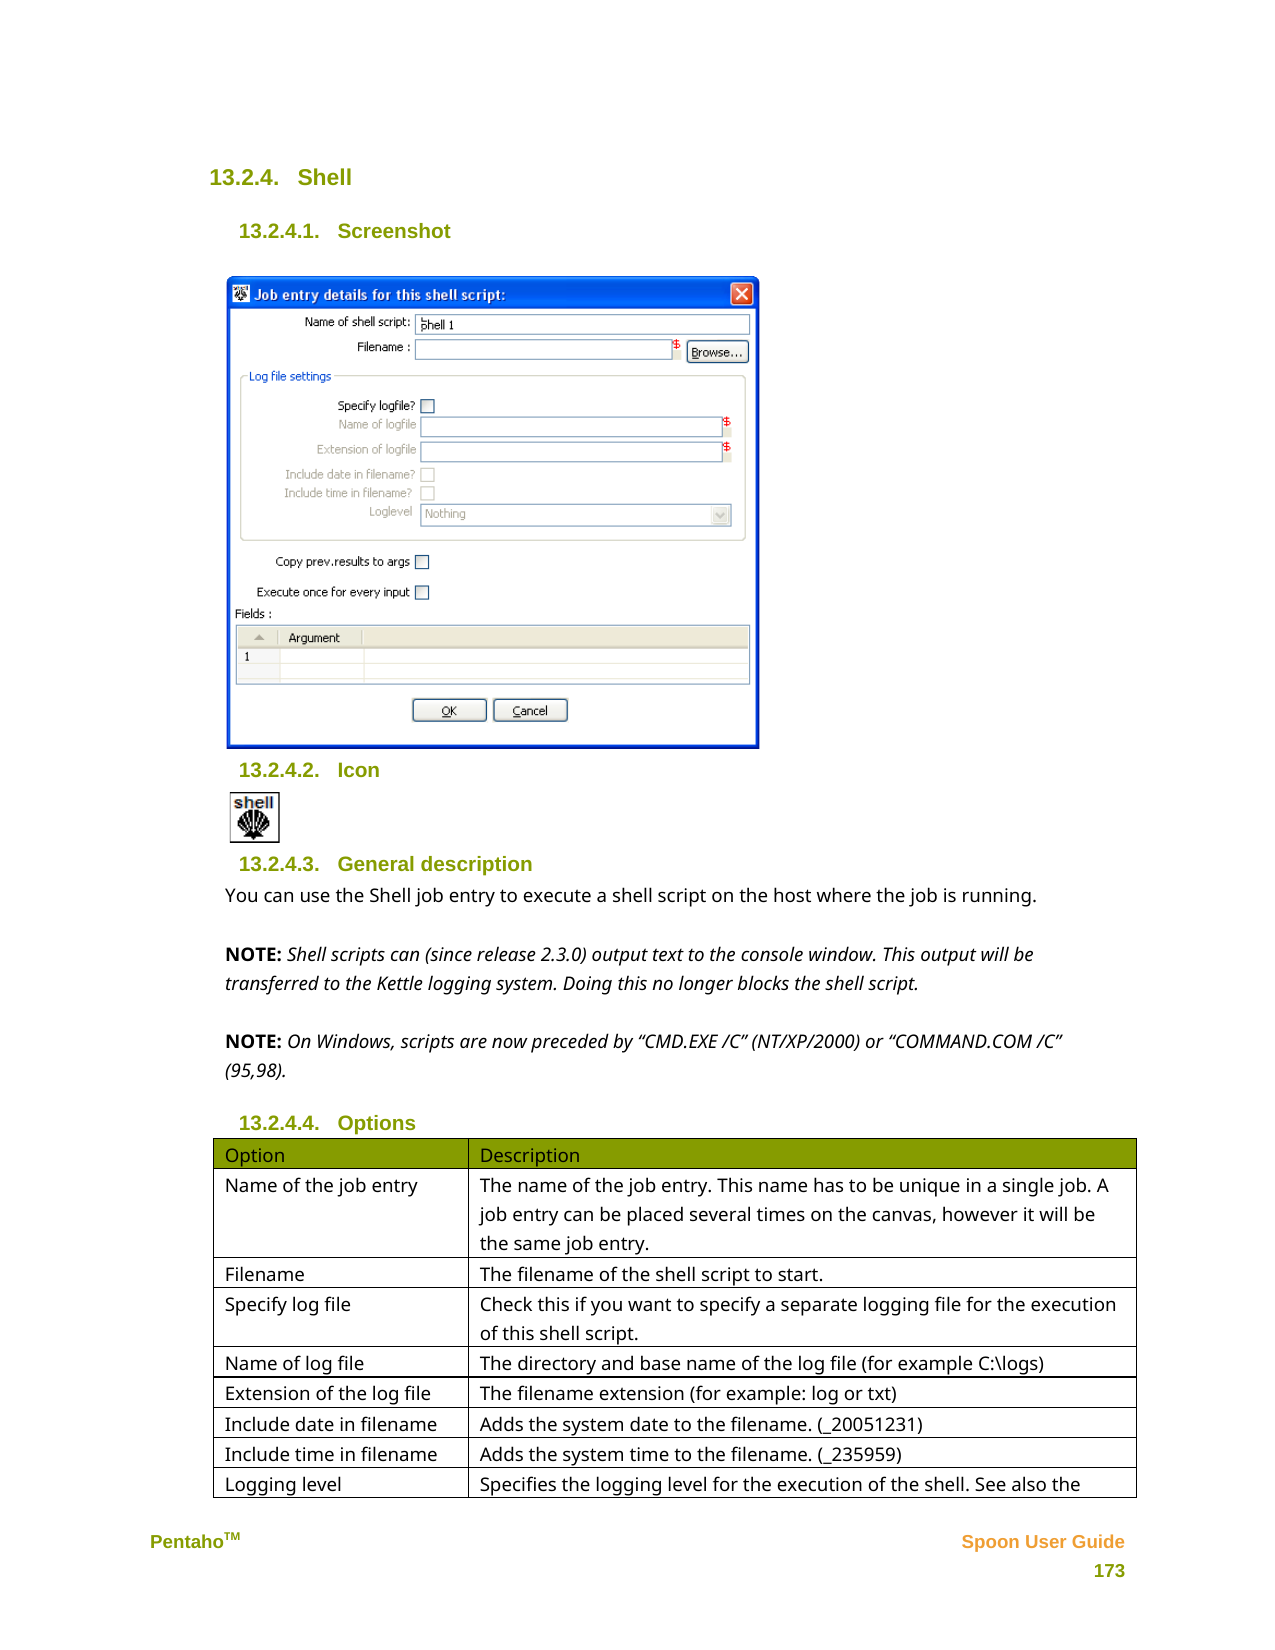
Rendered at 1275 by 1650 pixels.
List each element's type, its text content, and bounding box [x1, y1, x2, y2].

table_cell Specifies the logging level for the execution of the shell. See also the [469, 1468, 1136, 1497]
table_cell The filename of the shell script to start. [469, 1258, 1136, 1287]
table_cell Check this if you want to specify a separate logging file for the execution of this shell script. [469, 1288, 1136, 1346]
text You can use the Shell job entry to execute a shell script on the host where the job is running. [225, 879, 1125, 909]
table_header Option [214, 1139, 468, 1168]
table_cell Name of log file [214, 1347, 468, 1376]
table_cell The name of the job entry. This name has to be unique in a single job. A job entry can be placed several times on the canvas, however it will be the same job entry. [469, 1169, 1136, 1257]
table_header Description [469, 1139, 1136, 1168]
table_cell Extension of the log file [214, 1378, 468, 1407]
subtitle General description [239, 850, 1125, 879]
table_cell The filename extension (for example: log or txt) [469, 1378, 1136, 1407]
subtitle Icon [239, 756, 1125, 785]
table_cell Include date in filename [214, 1408, 468, 1437]
table_cell Specify log file [214, 1288, 468, 1346]
subtitle Shell [209, 157, 1125, 192]
table_cell The directory and base name of the log file (for example C:\logs) [469, 1347, 1136, 1376]
table_cell Adds the system date to the filename. (_20051231) [469, 1408, 1136, 1437]
text NOTE: On Windows, scripts are now preceded by “CMD.EXE /C” (NT/XP/2000) or “COMMAND.COM /C” (95,98). [225, 1025, 1125, 1084]
table_cell Filename [214, 1258, 468, 1287]
picture [226, 276, 760, 749]
text NOTE: Shell scripts can (since release 2.3.0) output text to the console window. This output will be transferred to the Kettle logging system. Doing this no longer blocks the shell script. [225, 938, 1125, 996]
picture [229, 792, 280, 843]
subtitle Screenshot [239, 211, 1125, 246]
subtitle Options [239, 1102, 1125, 1137]
table_cell Logging level [214, 1468, 468, 1497]
table_cell Adds the system time to the filename. (_235959) [469, 1438, 1136, 1467]
table_cell Include time in filename [214, 1438, 468, 1467]
table_cell Name of the job entry [214, 1169, 468, 1257]
